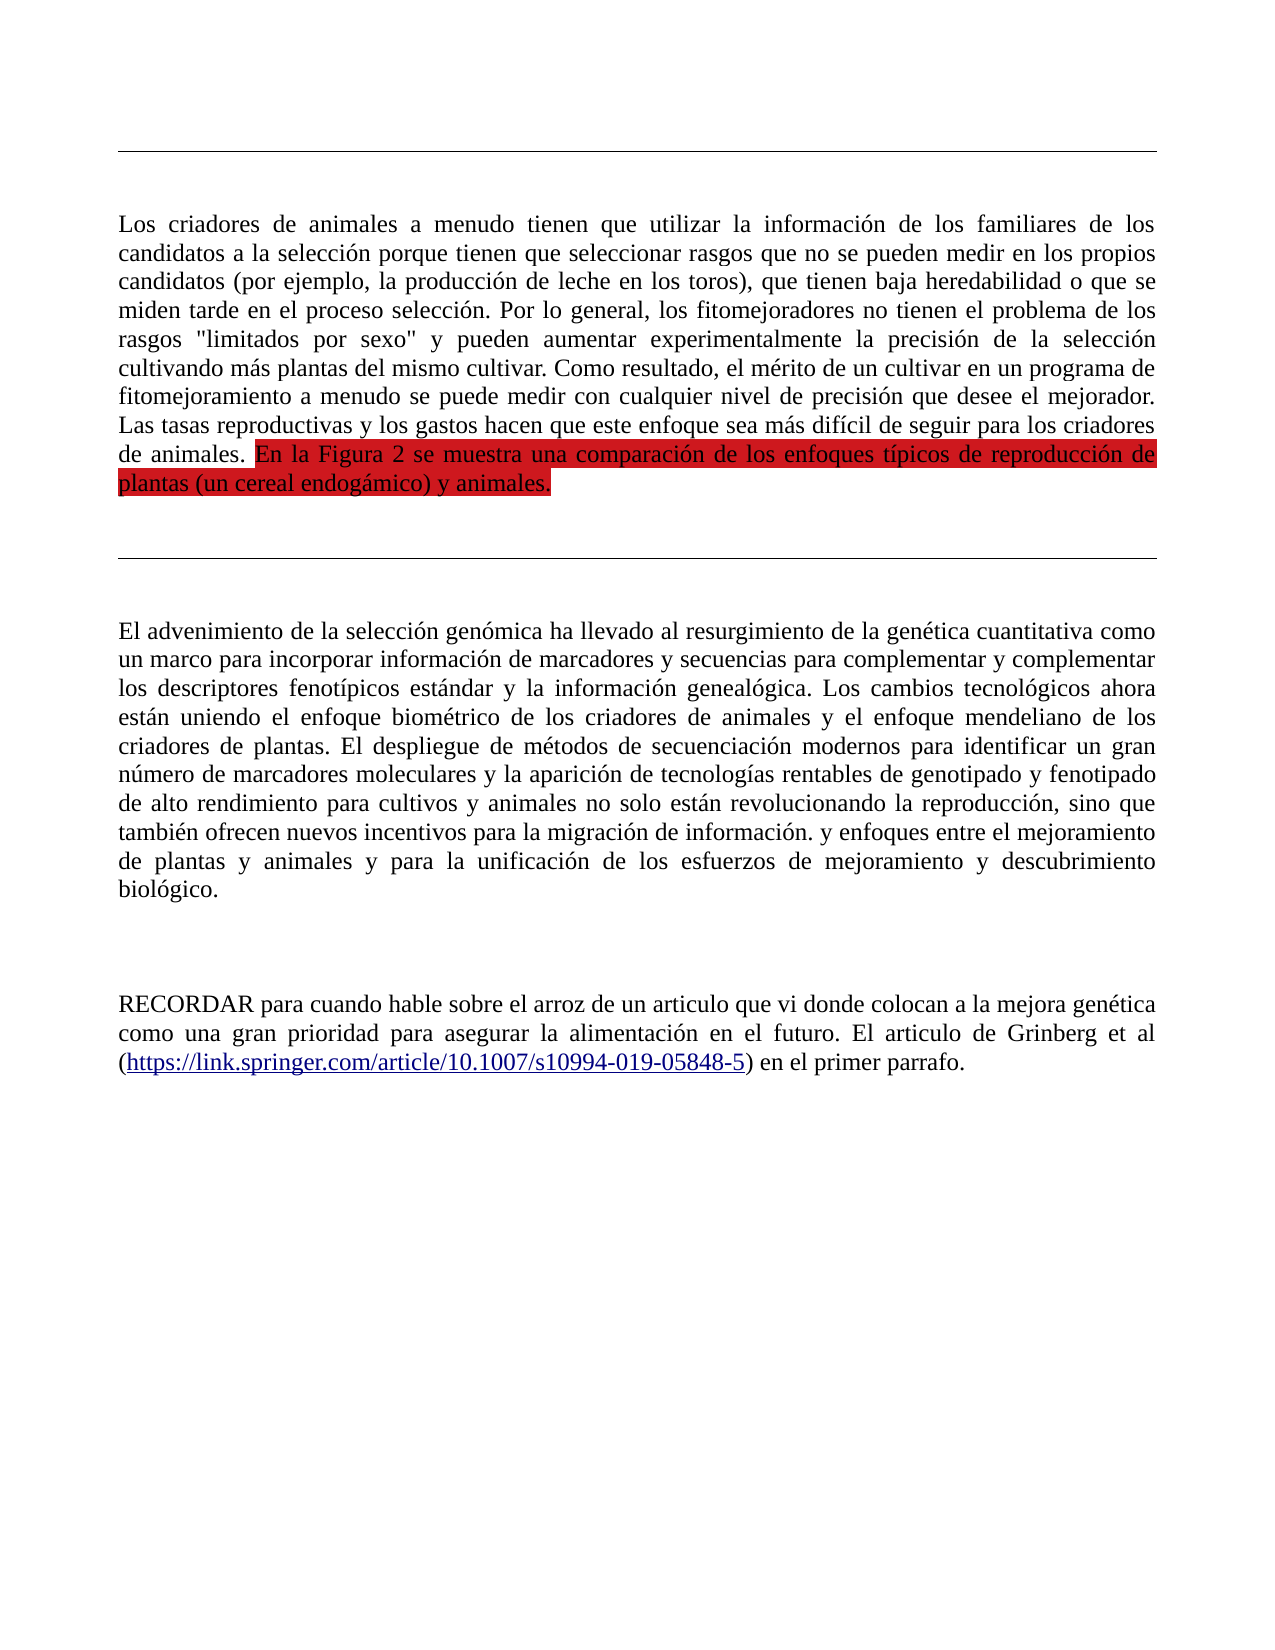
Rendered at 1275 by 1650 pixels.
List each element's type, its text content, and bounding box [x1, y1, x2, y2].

text Los criadores de animales a menudo tienen que utilizar la información de los familiares de los candidatos a la selección porque tienen que seleccionar rasgos que no se pueden medir en los propios candidatos (por ejemplo, la producción de leche en los toros), que tienen baja heredabilidad o que se miden tarde en el proceso selección. Por lo general, los fitomejoradores no tienen el problema de los rasgos "limitados por sexo" y pueden aumentar experimentalmente la precisión de la selección cultivando más plantas del mismo cultivar. Como resultado, el mérito de un cultivar en un programa de fitomejoramiento a menudo se puede medir con cualquier nivel de precisión que desee el mejorador. Las tasas reproductivas y los gastos hacen que este enfoque sea más difícil de seguir para los criadores de animales. En la Figura 2 se muestra una comparación de los enfoques típicos de reproducción de plantas (un cereal endogámico) y animales. [118, 209, 1157, 496]
text El advenimiento de la selección genómica ha llevado al resurgimiento de la genética cuantitativa como un marco para incorporar información de marcadores y secuencias para complementar y complementar los descriptores fenotípicos estándar y la información genealógica. Los cambios tecnológicos ahora están uniendo el enfoque biométrico de los criadores de animales y el enfoque mendeliano de los criadores de plantas. El despliegue de métodos de secuenciación modernos para identificar un gran número de marcadores moleculares y la aparición de tecnologías rentables de genotipado y fenotipado de alto rendimiento para cultivos y animales no solo están revolucionando la reproducción, sino que también ofrecen nuevos incentivos para la migración de información. y enfoques entre el mejoramiento de plantas y animales y para la unificación de los esfuerzos de mejoramiento y descubrimiento biológico. [118, 616, 1157, 903]
text RECORDAR para cuando hable sobre el arroz de un articulo que vi donde colocan a la mejora genética como una gran prioridad para asegurar la alimentación en el futuro. El articulo de Grinberg et al (https://link.springer.com/article/10.1007/s10994-019-05848-5) en el primer parrafo. [118, 989, 1157, 1076]
